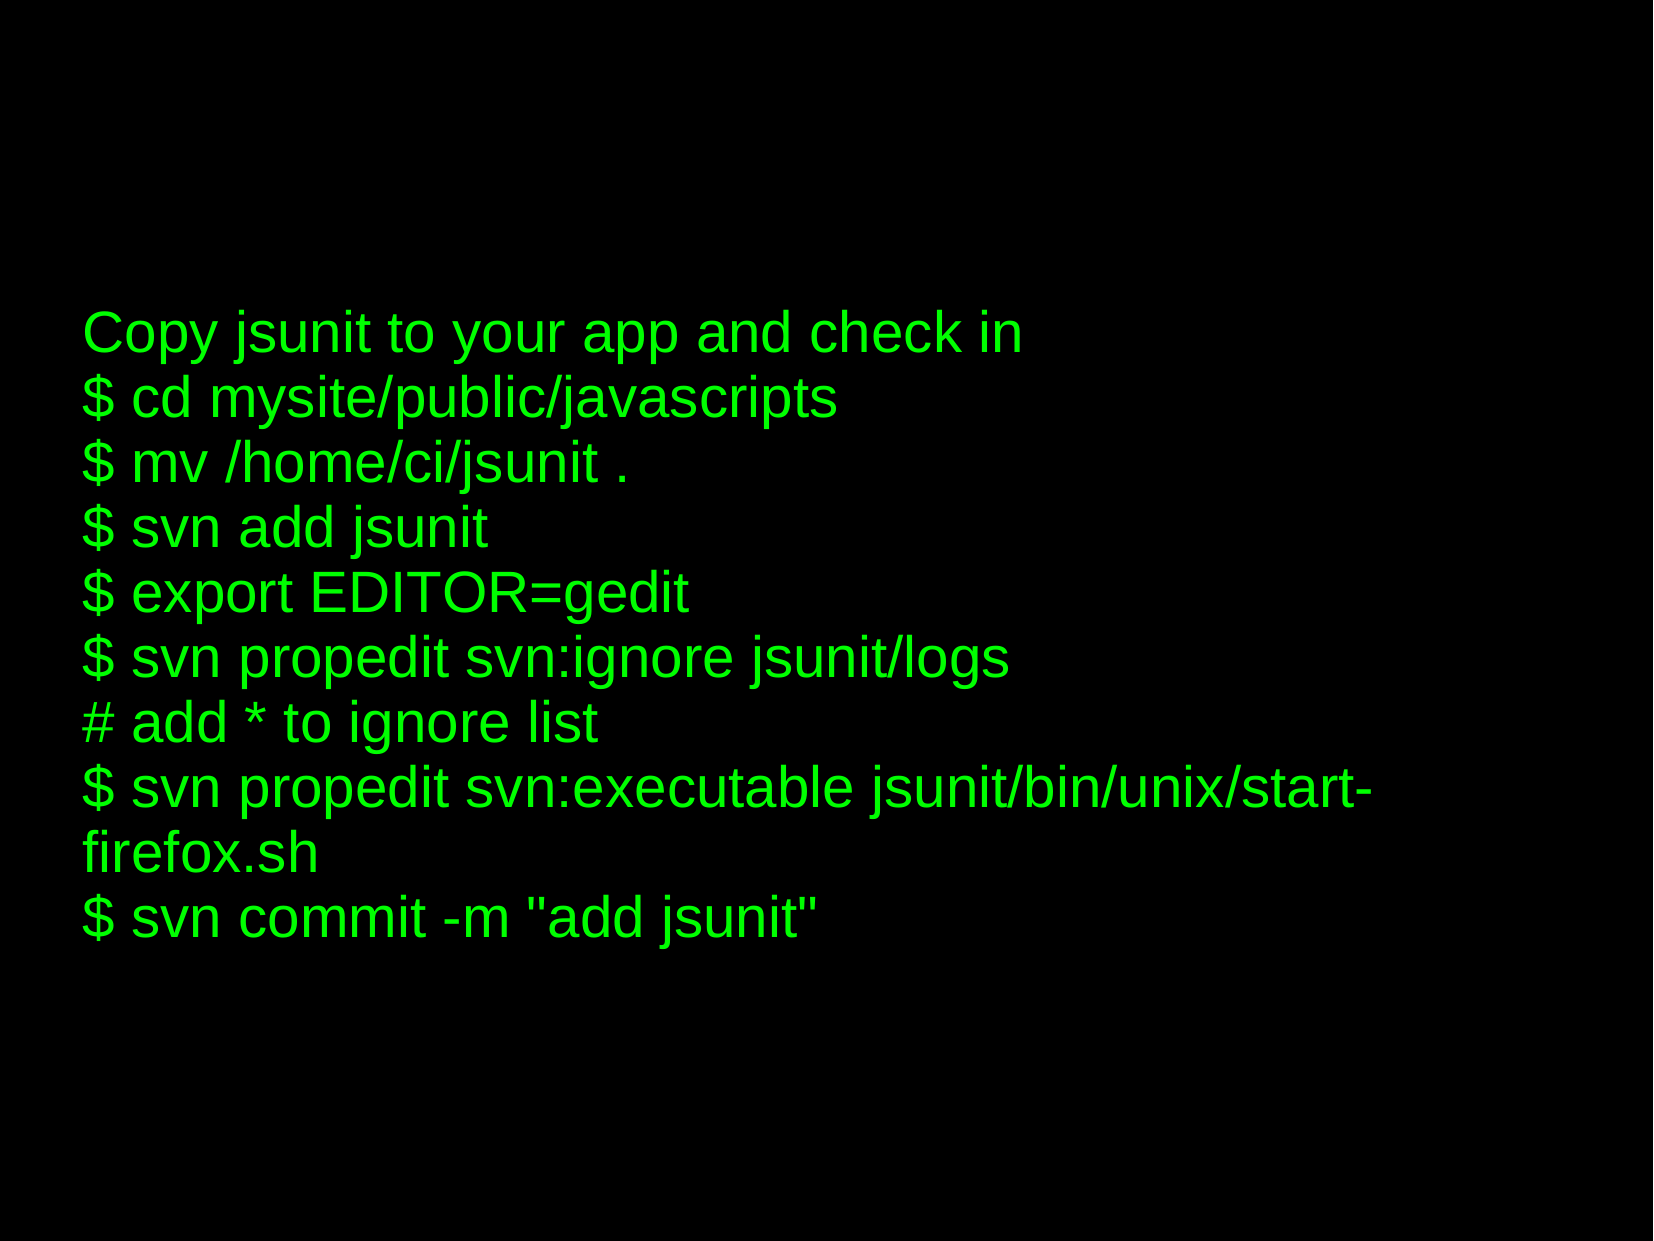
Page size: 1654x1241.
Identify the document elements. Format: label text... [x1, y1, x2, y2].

title Copy jsunit to your app and check in $ cd mysite/public/javascripts $ mv /home/ci/jsunit . $ svn add jsunit $ export EDITOR=gedit $ svn propedit svn:ignore jsunit/logs # add * to ignore list $ svn propedit svn:executable jsunit/bin/unix/start-firefox.sh $ svn commit -m "add jsunit" [82, 49, 1571, 1201]
